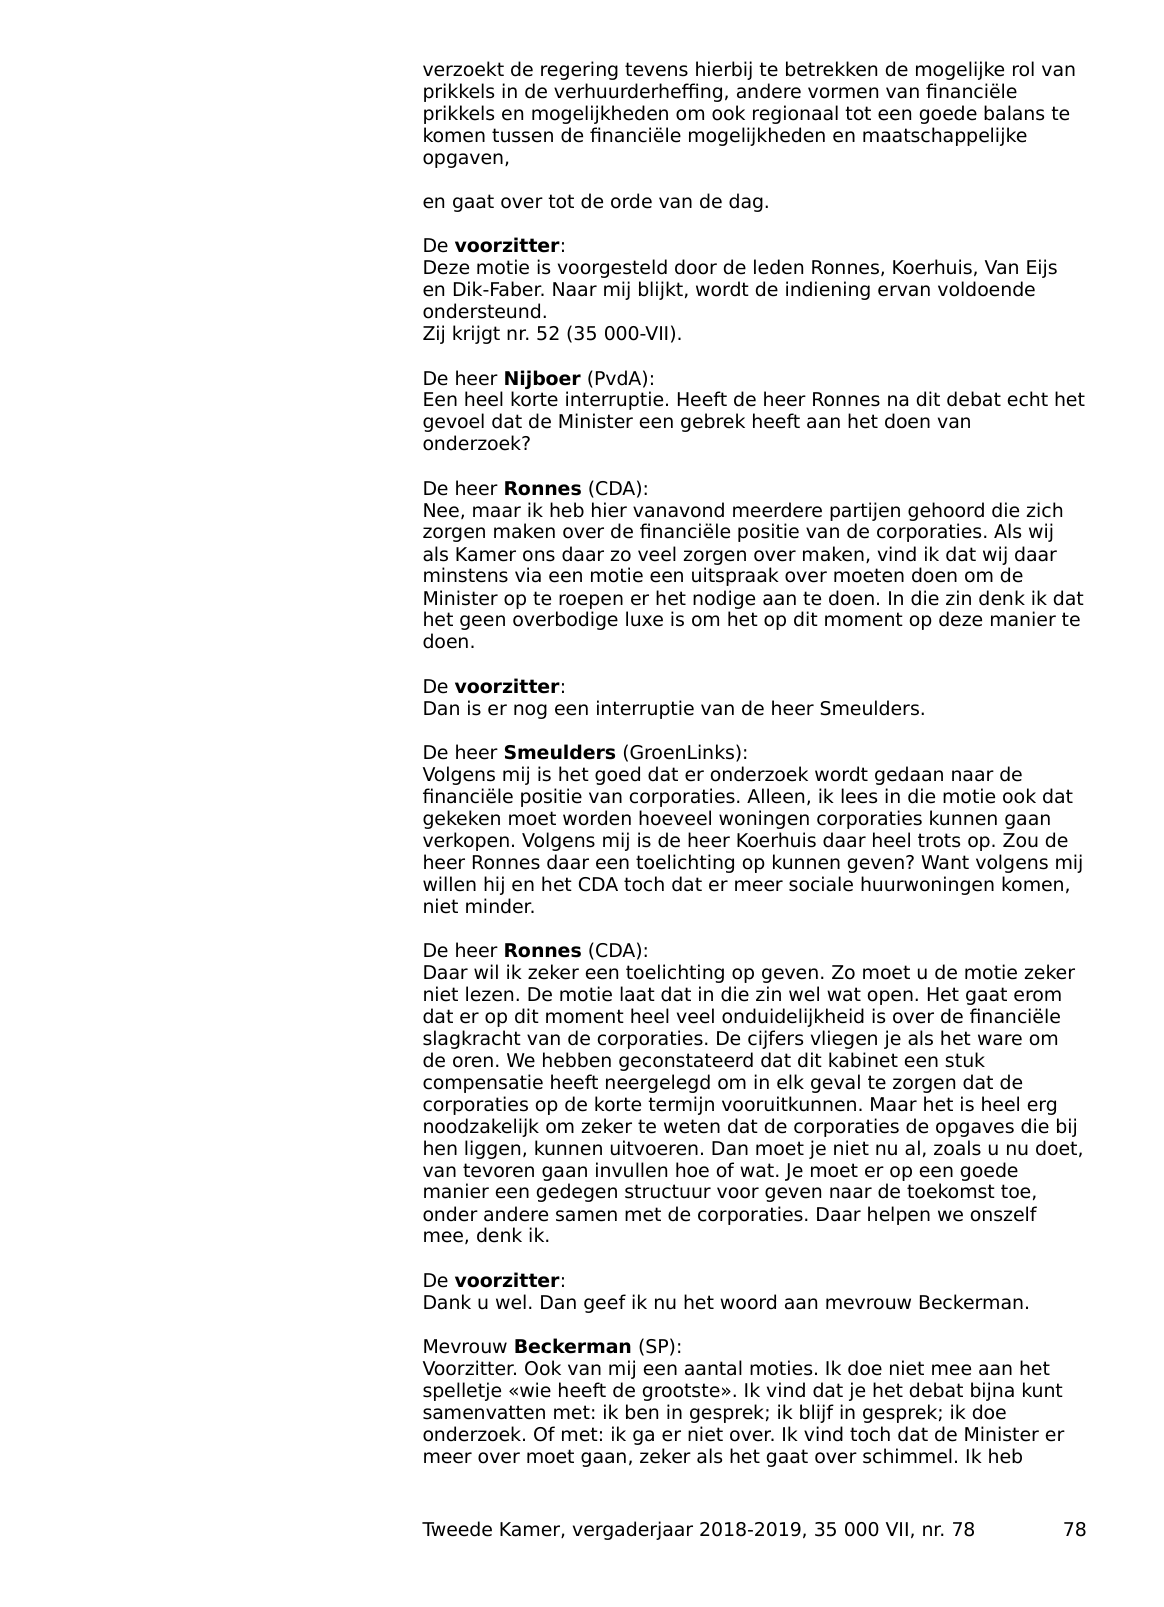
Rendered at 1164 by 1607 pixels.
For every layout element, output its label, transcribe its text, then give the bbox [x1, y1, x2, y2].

text Nee, maar ik heb hier vanavond meerdere partijen gehoord die zich zorgen maken over de financiële positie van de corporaties. Als wij als Kamer ons daar zo veel zorgen over maken, vind ik dat wij daar minstens via een motie een uitspraak over moeten doen om de Minister op te roepen er het nodige aan te doen. In die zin denk ik dat het geen overbodige luxe is om het op dit moment op deze manier te doen. [422, 499, 1087, 653]
text Dan is er nog een interruptie van de heer Smeulders. [422, 697, 1087, 719]
text De voorzitter: [422, 1269, 1087, 1292]
text Daar wil ik zeker een toelichting op geven. Zo moet u de motie zeker niet lezen. De motie laat dat in die zin wel wat open. Het gaat erom dat er op dit moment heel veel onduidelijkheid is over de financiële slagkracht van de corporaties. De cijfers vliegen je als het ware om de oren. We hebben geconstateerd dat dit kabinet een stuk compensatie heeft neergelegd om in elk geval te zorgen dat de corporaties op de korte termijn vooruitkunnen. Maar het is heel erg noodzakelijk om zeker te weten dat de corporaties de opgaves die bij hen liggen, kunnen uitvoeren. Dan moet je niet nu al, zoals u nu doet, van tevoren gaan invullen hoe of wat. Je moet er op een goede manier een gedegen structuur voor geven naar de toekomst toe, onder andere samen met de corporaties. Daar helpen we onszelf mee, denk ik. [422, 962, 1087, 1247]
text verzoekt de regering tevens hierbij te betrekken de mogelijke rol van prikkels in de verhuurderheffing, andere vormen van financiële prikkels en mogelijkheden om ook regionaal tot een goede balans te komen tussen de financiële mogelijkheden en maatschappelijke opgaven, [422, 59, 1087, 169]
text Mevrouw Beckerman (SP): [422, 1336, 1087, 1358]
text Volgens mij is het goed dat er onderzoek wordt gedaan naar de financiële positie van corporaties. Alleen, ik lees in die motie ook dat gekeken moet worden hoeveel woningen corporaties kunnen gaan verkopen. Volgens mij is de heer Koerhuis daar heel trots op. Zou de heer Ronnes daar een toelichting op kunnen geven? Want volgens mij willen hij en het CDA toch dat er meer sociale huurwoningen komen, niet minder. [422, 764, 1087, 917]
text Een heel korte interruptie. Heeft de heer Ronnes na dit debat echt het gevoel dat de Minister een gebrek heeft aan het doen van onderzoek? [422, 389, 1087, 455]
text Voorzitter. Ook van mij een aantal moties. Ik doe niet mee aan het spelletje «wie heeft de grootste». Ik vind dat je het debat bijna kunt samenvatten met: ik ben in gesprek; ik blijf in gesprek; ik doe onderzoek. Of met: ik ga er niet over. Ik vind toch dat de Minister er meer over moet gaan, zeker als het gaat over schimmel. Ik heb [422, 1358, 1087, 1468]
text en gaat over tot de orde van de dag. [422, 191, 1087, 213]
text Dank u wel. Dan geef ik nu het woord aan mevrouw Beckerman. [422, 1292, 1087, 1313]
text Deze motie is voorgesteld door de leden Ronnes, Koerhuis, Van Eijs en Dik-Faber. Naar mij blijkt, wordt de indiening ervan voldoende ondersteund. [422, 257, 1087, 323]
text De heer Ronnes (CDA): [422, 940, 1087, 962]
text De heer Ronnes (CDA): [422, 477, 1087, 499]
text De voorzitter: [422, 676, 1087, 697]
text Zij krijgt nr. 52 (35 000-VII). [422, 323, 1087, 345]
text De voorzitter: [422, 235, 1087, 257]
text De heer Nijboer (PvdA): [422, 367, 1087, 389]
text De heer Smeulders (GroenLinks): [422, 742, 1087, 764]
